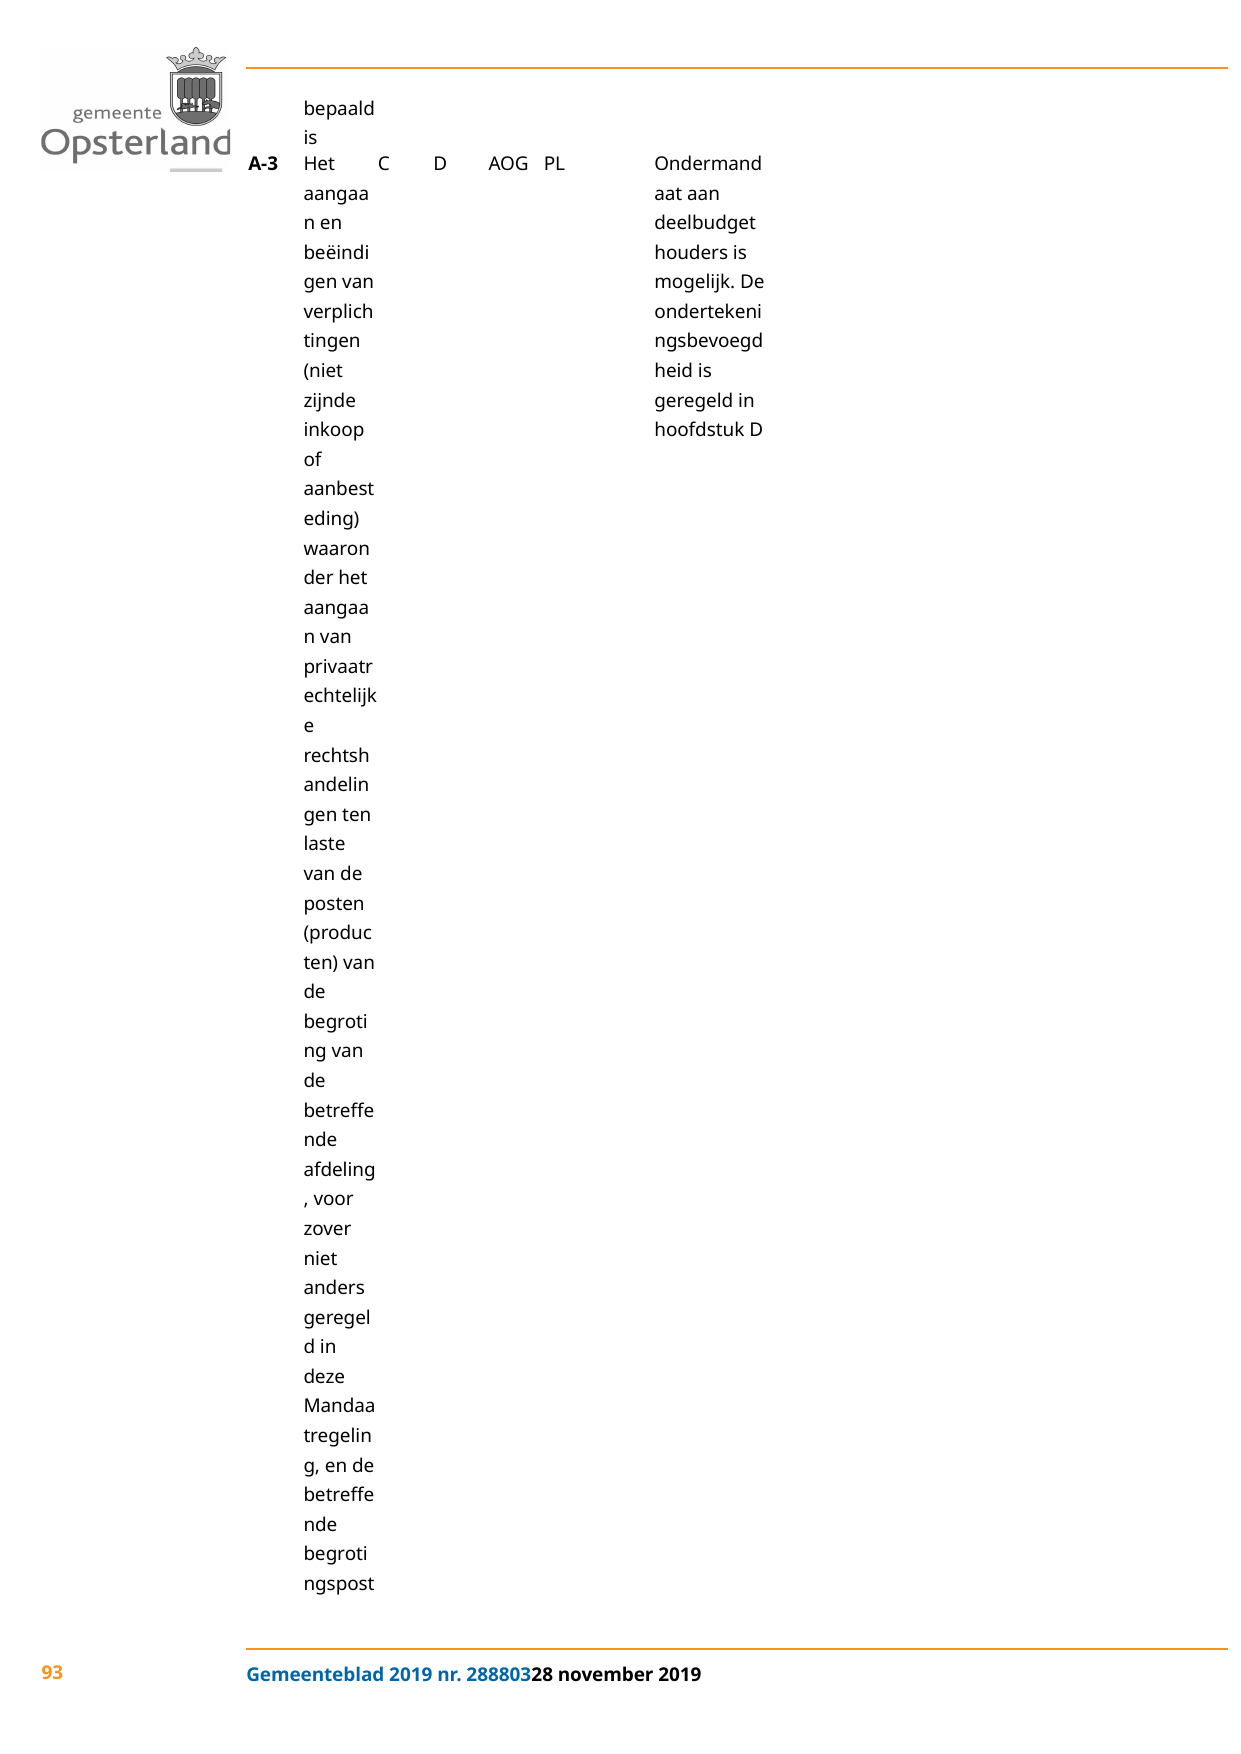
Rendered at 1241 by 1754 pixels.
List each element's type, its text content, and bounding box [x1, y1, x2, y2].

table_cell Ondermandaat aan deelbudgethouders is mogelijk. De ondertekeningsbevoegdheid is geregeld in hoofdstuk D [654, 150, 764, 1596]
table_cell PL [544, 150, 599, 1596]
table_cell [599, 150, 654, 1596]
table_cell AOG [488, 150, 543, 1596]
table_cell C [378, 150, 433, 1596]
table_cell [765, 95, 986, 150]
table_cell Het aangaan en beëindigen van verplichtingen (niet zijnde inkoop of aanbesteding) waaronder het aangaan van privaatrechtelijke rechtshandelingen ten laste van de posten (producten) van de begroting van de betreffende afdeling, voor zover niet anders geregeld in deze Mandaatregeling, en de betreffende begrotingspost [303, 150, 378, 1596]
table_cell [654, 95, 764, 150]
table_cell D [433, 150, 488, 1596]
table_cell bepaald is [303, 95, 378, 150]
table_cell [488, 95, 543, 150]
table_cell [433, 95, 488, 150]
table_cell [765, 150, 986, 1596]
table_cell [599, 95, 654, 150]
table_cell A-3 [248, 150, 303, 1596]
table_cell [248, 95, 303, 150]
table_cell [378, 95, 433, 150]
picture [41, 47, 231, 172]
table_cell [544, 95, 599, 150]
